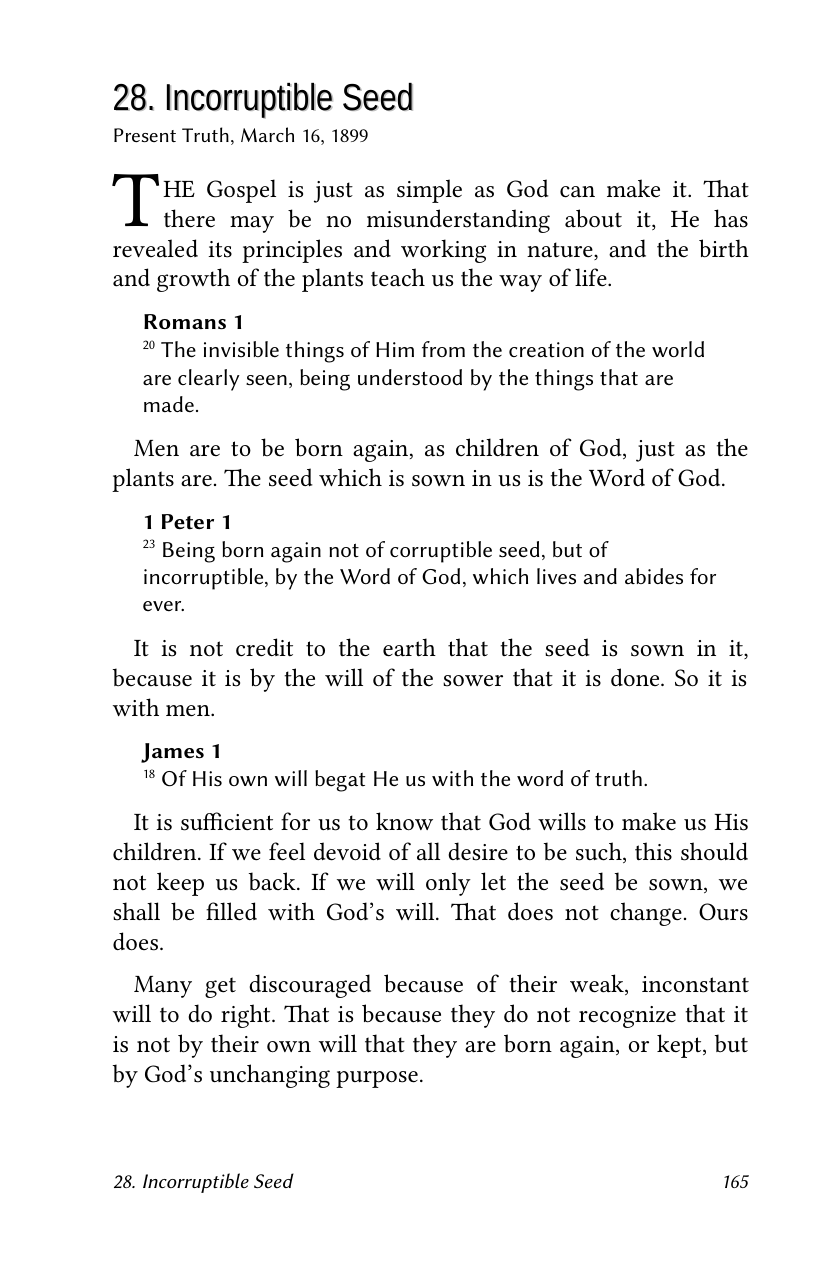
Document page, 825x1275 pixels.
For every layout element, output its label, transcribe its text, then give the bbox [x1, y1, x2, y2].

text 18 Of His own will begat He us with the word of truth. [142, 766, 720, 792]
text Present Truth, March 16, 1899 [112, 124, 750, 148]
text James 1 [142, 738, 750, 764]
text 20 The invisible things of Him from the creation of the world are clearly seen, being understood by the things that are made. [142, 337, 720, 418]
text 23 Being born again not of corruptible seed, but of incorruptible, by the Word of God, which lives and abides for ever. [142, 537, 720, 617]
text Romans 1 [142, 309, 750, 336]
text Men are to be born again, as children of God, just as the plants are. The seed which is sown in us is the Word of God. [112, 434, 750, 493]
title Incorruptible Seed [112, 75, 750, 118]
text 1 Peter 1 [142, 509, 750, 535]
text It is not credit to the earth that the seed is sown in it, because it is by the will of the sower that it is done. So it is with men. [112, 634, 750, 722]
text It is sufficient for us to know that God wills to make us His children. If we feel devoid of all desire to be such, this should not keep us back. If we will only let the seed be sown, we shall be filled with God’s will. That does not change. Ours does. [112, 808, 750, 957]
text THE Gospel is just as simple as God can make it. That there may be no misunderstanding about it, He has revealed its principles and working in nature, and the birth and growth of the plants teach us the way of life. [112, 175, 750, 293]
text Many get discouraged because of their weak, inconstant will to do right. That is because they do not recognize that it is not by their own will that they are born again, or kept, but by God’s unchanging purpose. [112, 970, 750, 1088]
